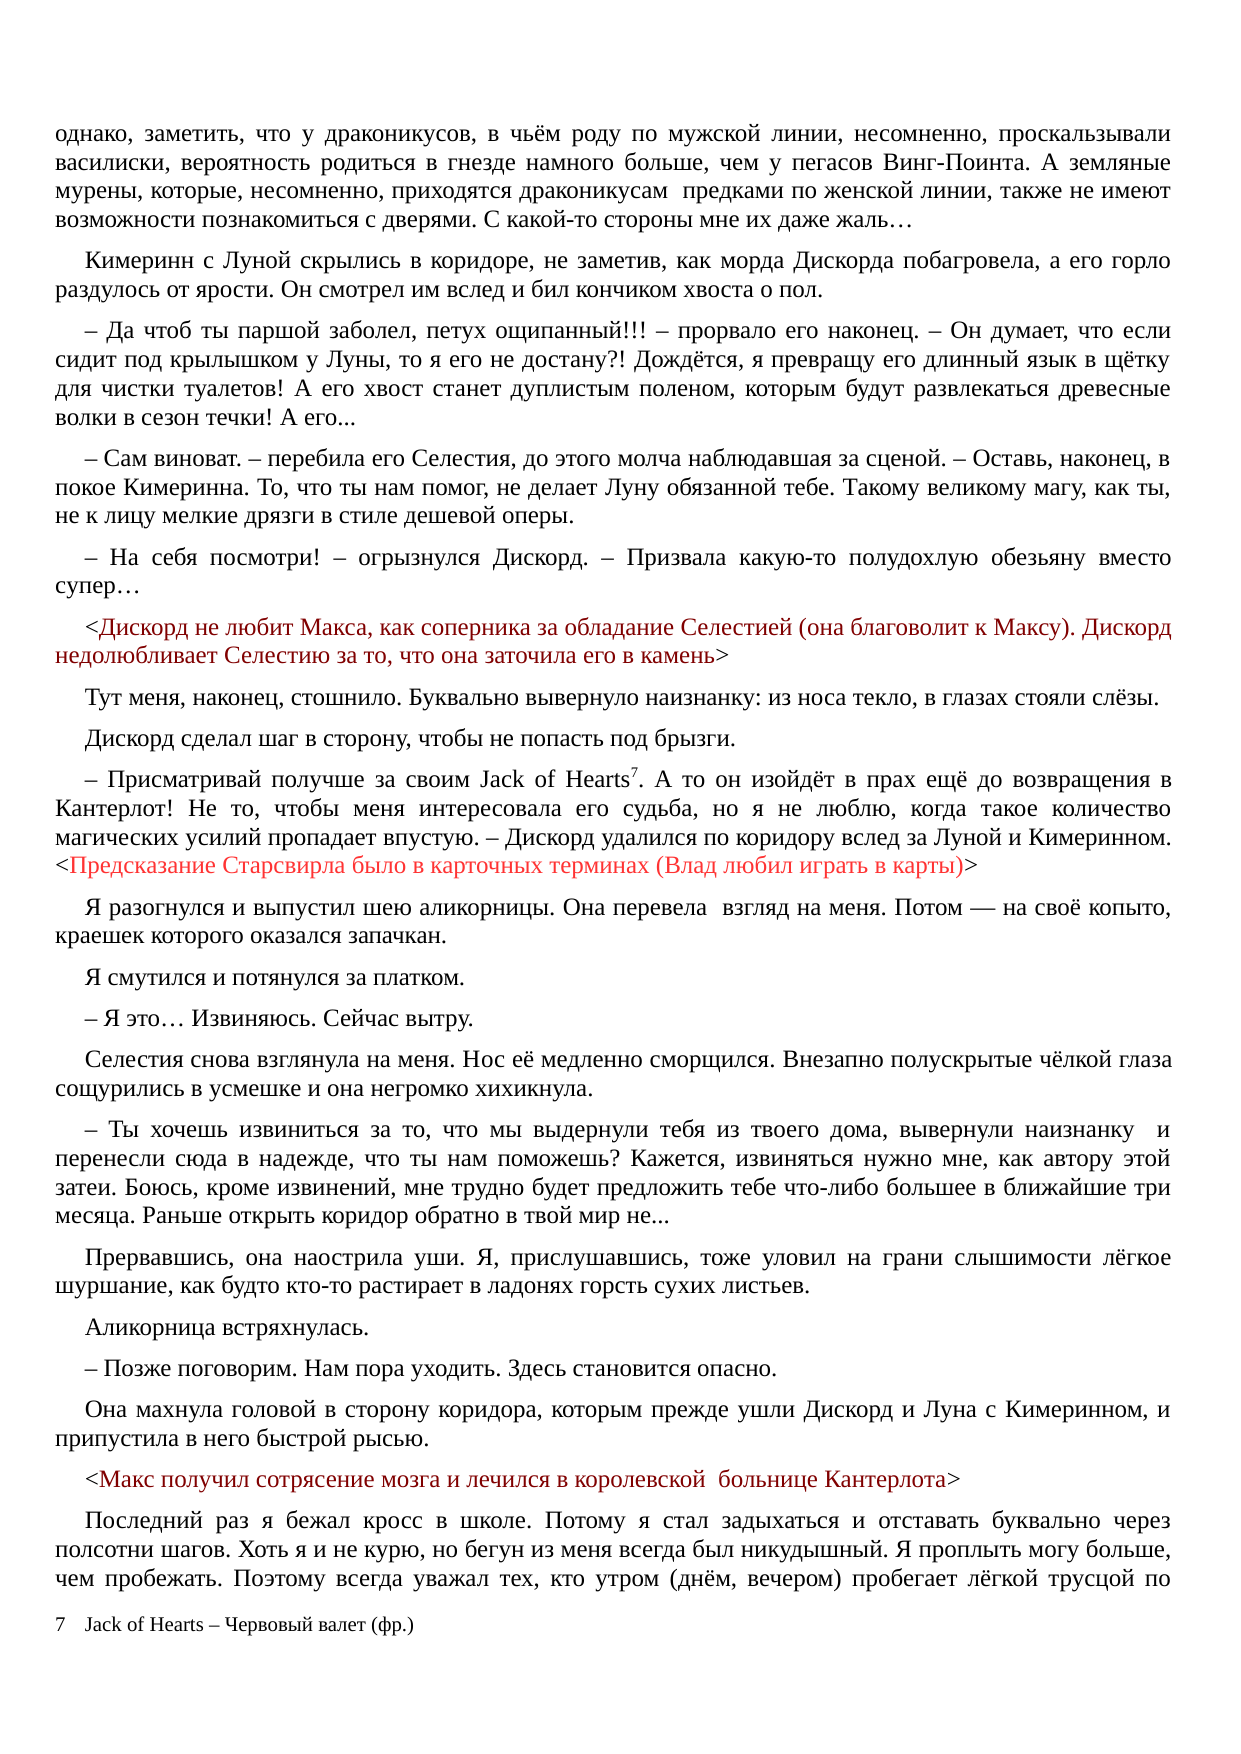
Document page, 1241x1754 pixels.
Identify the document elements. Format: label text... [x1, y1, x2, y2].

text <Макс получил сотрясение мозга и лечился в королевской больнице Кантерлота> [55, 1464, 1172, 1493]
text Аликорница встряхнулась. [55, 1312, 1172, 1341]
text однако, заметить, что у драконикусов, в чьём роду по мужской линии, несомненно, проскальзывали василиски, вероятность родиться в гнезде намного больше, чем у пегасов Винг-Поинта. А земляные мурены, которые, несомненно, приходятся драконикусам предками по женской линии, также не имеют возможности познакомиться с дверями. С какой-то стороны мне их даже жаль… [55, 118, 1172, 233]
text – Сам виноват. – перебила его Селестия, до этого молча наблюдавшая за сценой. – Оставь, наконец, в покое Кимеринна. То, что ты нам помог, не делает Луну обязанной тебе. Такому великому магу, как ты, не к лицу мелкие дрязги в стиле дешевой оперы. [55, 443, 1172, 529]
text Она махнула головой в сторону коридора, которым прежде ушли Дискорд и Луна с Кимеринном, и припустила в него быстрой рысью. [55, 1394, 1172, 1452]
text Jack of Hearts – Червовый валет (фр.) [55, 1612, 1172, 1636]
text – Я это… Извиняюсь. Сейчас вытру. [55, 1003, 1172, 1032]
text Прервавшись, она наострила уши. Я, прислушавшись, тоже уловил на грани слышимости лёгкое шуршание, как будто кто-то растирает в ладонях горсть сухих листьев. [55, 1242, 1172, 1299]
text <Дискорд не любит Макса, как соперника за обладание Селестией (она благоволит к Максу). Дискорд недолюбливает Селестию за то, что она заточила его в камень> [55, 612, 1172, 669]
text Дискорд сделал шаг в сторону, чтобы не попасть под брызги. [55, 723, 1172, 752]
text – Ты хочешь извиниться за то, что мы выдернули тебя из твоего дома, вывернули наизнанку и перенесли сюда в надежде, что ты нам поможешь? Кажется, извиняться нужно мне, как автору этой затеи. Боюсь, кроме извинений, мне трудно будет предложить тебе что-либо большее в ближайшие три месяца. Раньше открыть коридор обратно в твой мир не... [55, 1114, 1172, 1229]
text Кимеринн с Луной скрылись в коридоре, не заметив, как морда Дискорда побагровела, а его горло раздулось от ярости. Он смотрел им вслед и бил кончиком хвоста о пол. [55, 246, 1172, 303]
text – Да чтоб ты паршой заболел, петух ощипанный!!! – прорвало его наконец. – Он думает, что если сидит под крылышком у Луны, то я его не достану?! Дождётся, я превращу его длинный язык в щётку для чистки туалетов! А его хвост станет дуплистым поленом, которым будут развлекаться древесные волки в сезон течки! А его... [55, 316, 1172, 431]
text – Присматривай получше за своим Jack of Hearts. А то он изойдёт в прах ещё до возвращения в Кантерлот! Не то, чтобы меня интересовала его судьба, но я не люблю, когда такое количество магических усилий пропадает впустую. – Дискорд удалился по коридору вслед за Луной и Кимеринном. <Предсказание Старсвирла было в карточных терминах (Влад любил играть в карты)> [55, 764, 1172, 879]
text – Позже поговорим. Нам пора уходить. Здесь становится опасно. [55, 1353, 1172, 1382]
text Я разогнулся и выпустил шею аликорницы. Она перевела взгляд на меня. Потом — на своё копыто, краешек которого оказался запачкан. [55, 892, 1172, 949]
text Тут меня, наконец, стошнило. Буквально вывернуло наизнанку: из носа текло, в глазах стояли слёзы. [55, 682, 1172, 711]
text Я смутился и потянулся за платком. [55, 962, 1172, 991]
text Селестия снова взглянула на меня. Нос её медленно сморщился. Внезапно полускрытые чёлкой глаза сощурились в усмешке и она негромко хихикнула. [55, 1044, 1172, 1102]
text – На себя посмотри! – огрызнулся Дискорд. – Призвала какую-то полудохлую обезьяну вместо супер… [55, 542, 1172, 599]
text Последний раз я бежал кросс в школе. Потому я стал задыхаться и отставать буквально через полсотни шагов. Хоть я и не курю, но бегун из меня всегда был никудышный. Я проплыть могу больше, чем пробежать. Поэтому всегда уважал тех, кто утром (днём, вечером) пробегает лёгкой трусцой по [55, 1506, 1172, 1592]
